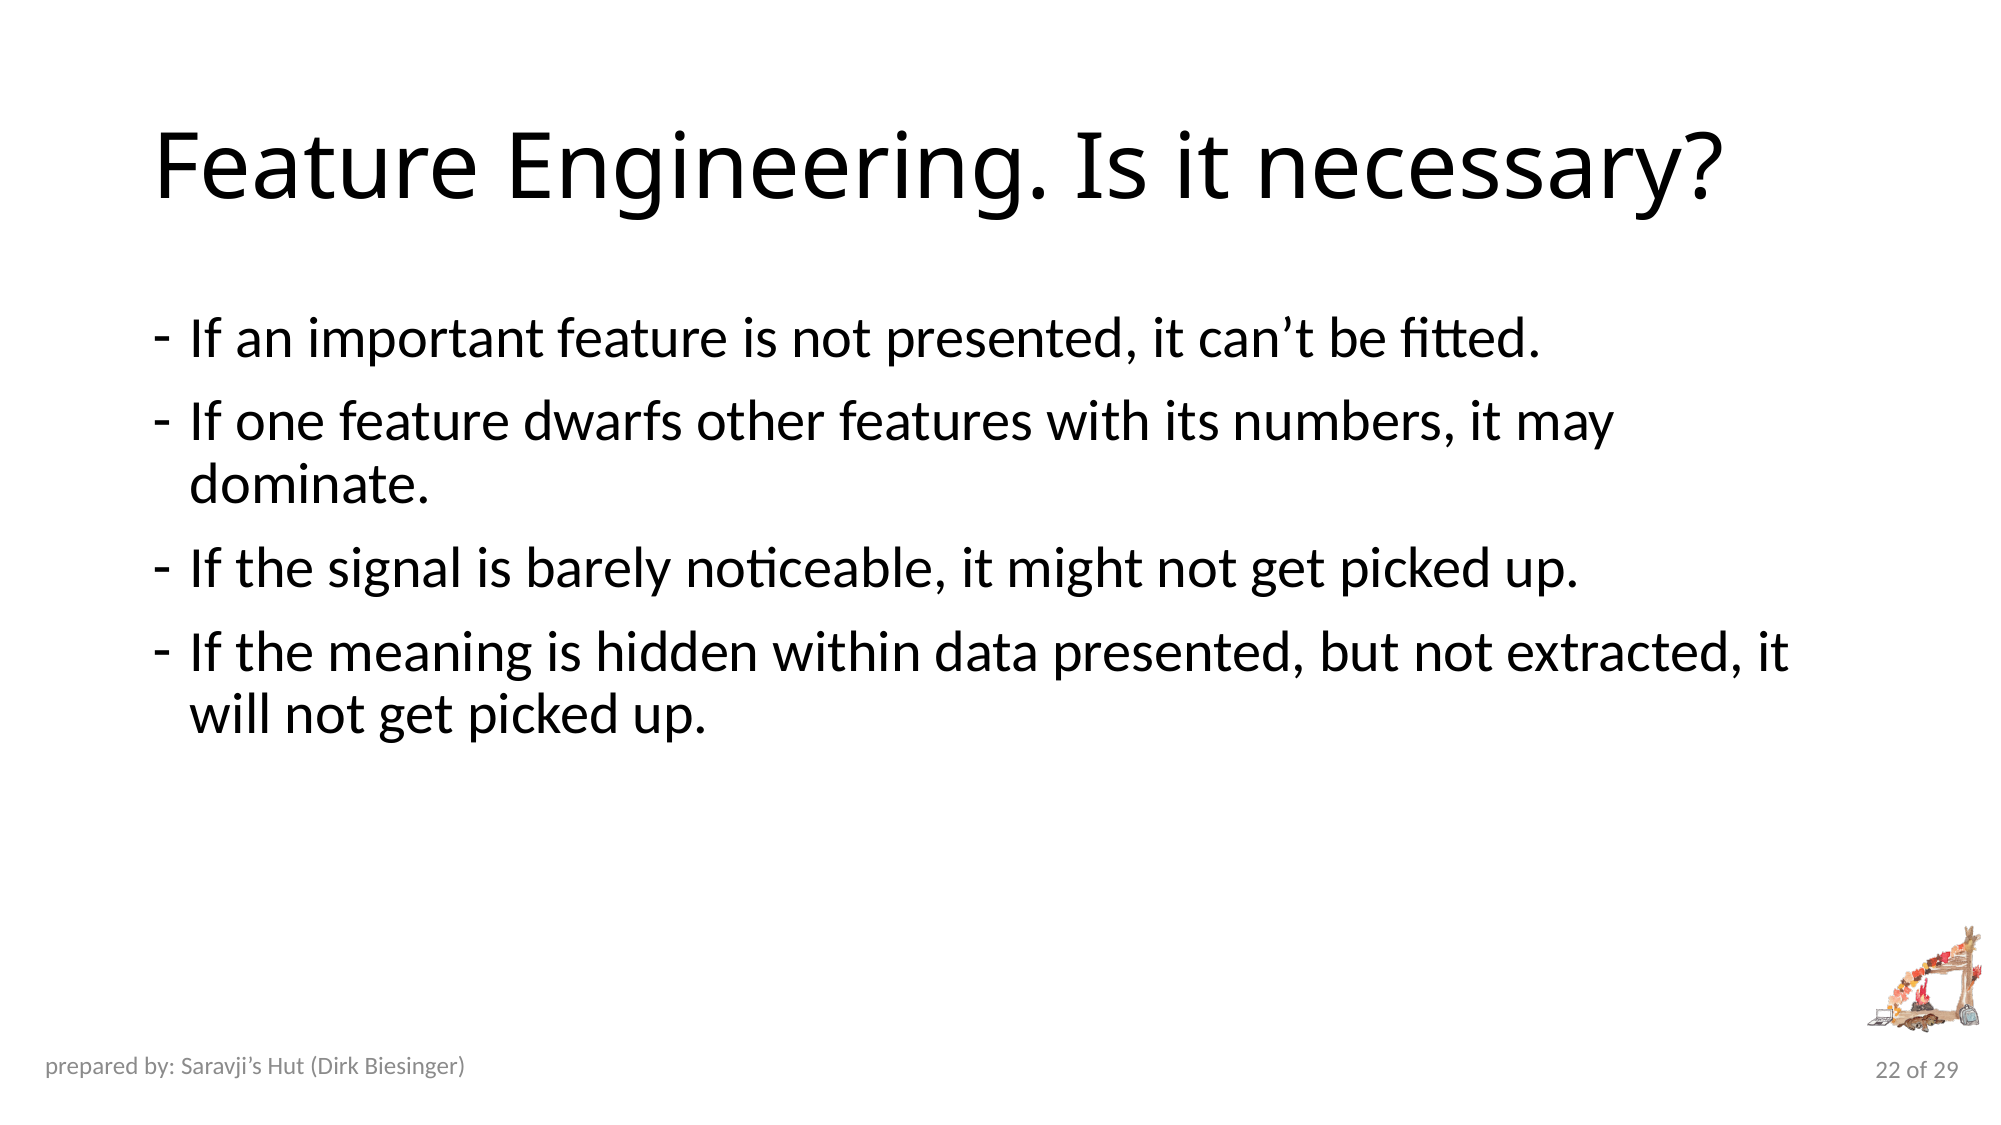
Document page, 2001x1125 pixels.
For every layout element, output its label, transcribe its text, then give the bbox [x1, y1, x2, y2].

picture [1853, 908, 1996, 1050]
title Feature Engineering. Is it necessary? [137, 59, 1863, 278]
list If an important feature is not presented, it can’t be fitted. If one feature dwarfs other features with its numbers, it may dominate. If the signal is barely noticeable, it might not get picked up. If the meaning is hidden within data presented, but not extracted, it will not get picked up. [137, 299, 1863, 1014]
